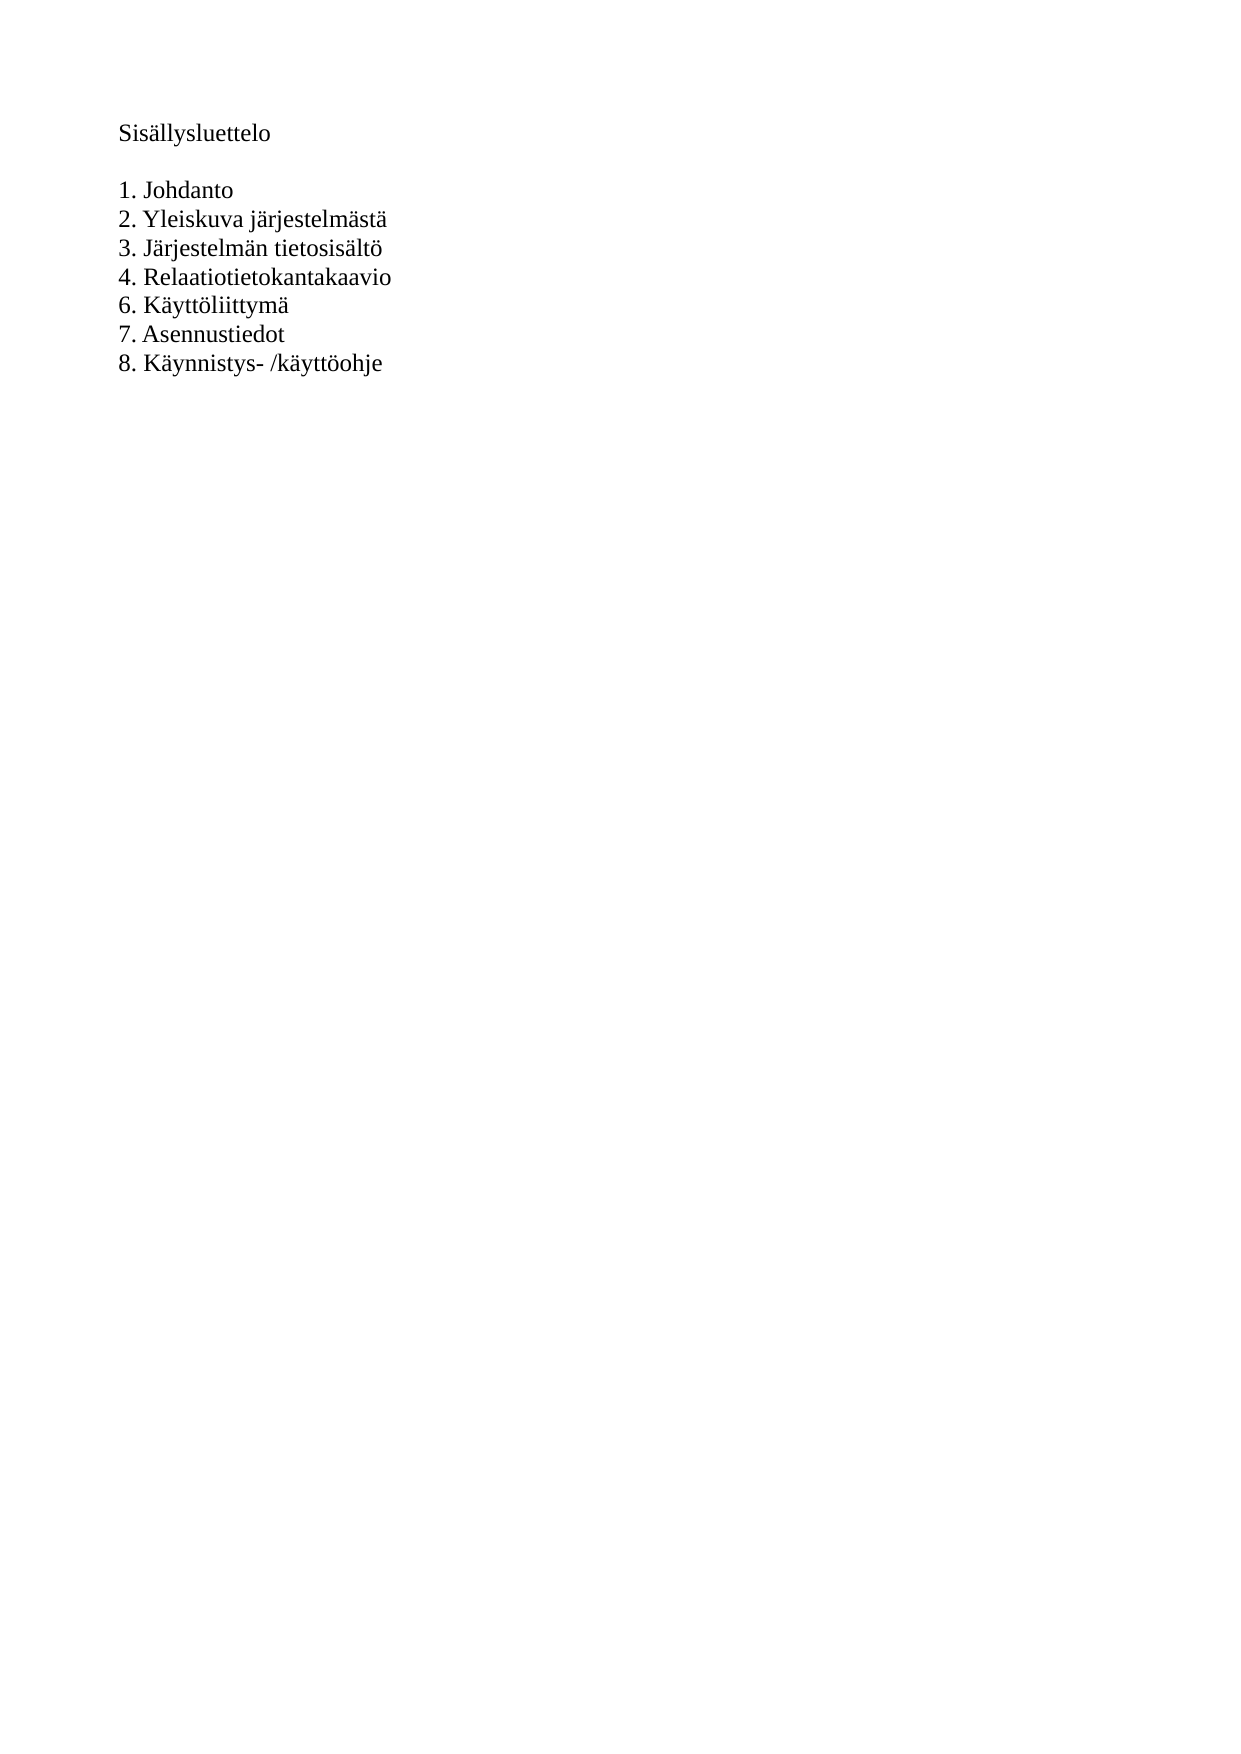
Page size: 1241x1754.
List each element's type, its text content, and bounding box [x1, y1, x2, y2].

text 4. Relaatiotietokantakaavio [118, 262, 1122, 291]
text 1. Johdanto [118, 176, 1122, 204]
text Sisällysluettelo [118, 118, 1122, 147]
text 2. Yleiskuva järjestelmästä [118, 204, 1122, 233]
text 6. Käyttöliittymä [118, 291, 1122, 319]
text 8. Käynnistys- /käyttöohje [118, 348, 1122, 377]
text 3. Järjestelmän tietosisältö [118, 233, 1122, 262]
text 7. Asennustiedot [118, 319, 1122, 348]
